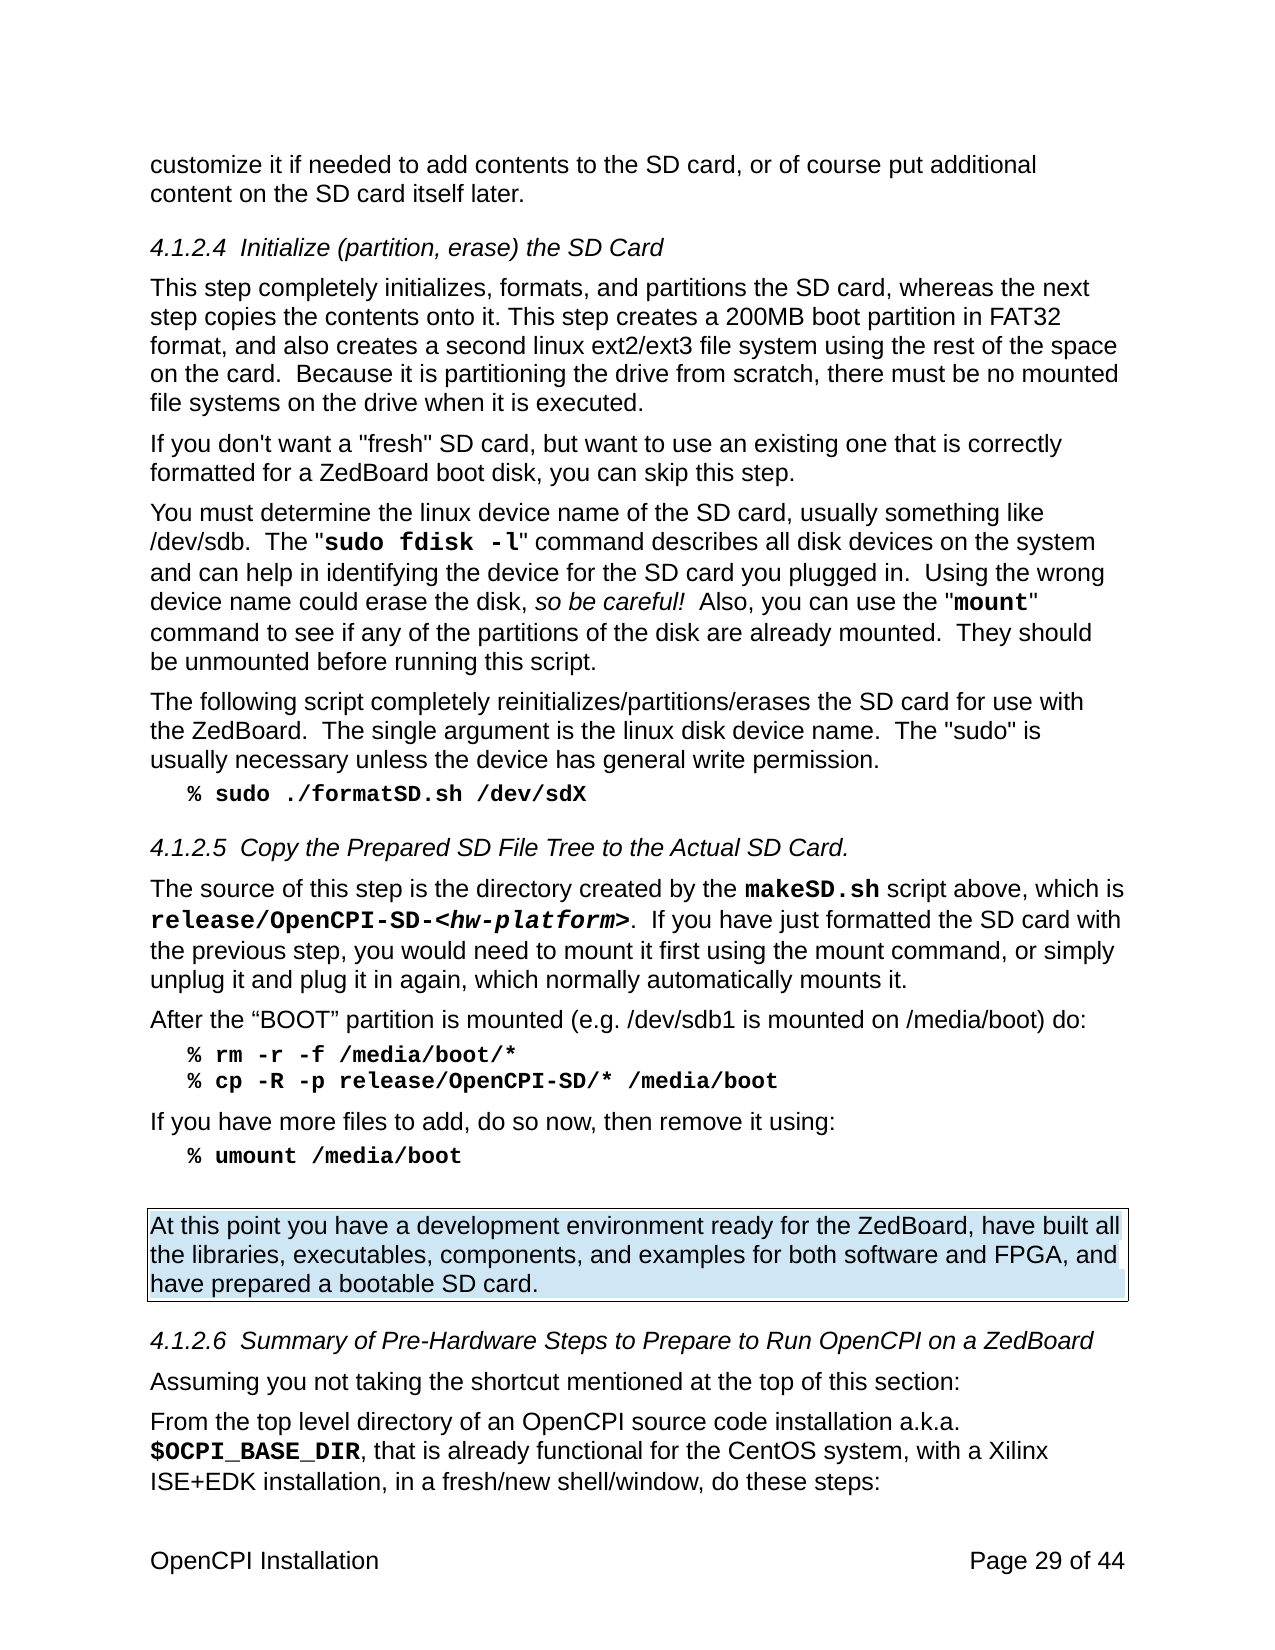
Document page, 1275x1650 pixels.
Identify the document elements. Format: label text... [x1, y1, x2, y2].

text % sudo ./formatSD.sh /dev/sdX [187, 782, 1125, 808]
text This step completely initializes, formats, and partitions the SD card, whereas the next step copies the contents onto it. This step creates a 200MB boot partition in FAT32 format, and also creates a second linux ext2/ext3 file system using the rest of the space on the card. Because it is partitioning the drive from scratch, there must be no mounted file systems on the drive when it is executed. [150, 273, 1125, 417]
subtitle Initialize (partition, erase) the SD Card [150, 232, 1125, 261]
subtitle Summary of Pre-Hardware Steps to Prepare to Run OpenCPI on a ZedBoard [150, 1326, 1125, 1354]
text From the top level directory of an OpenCPI source code installation a.k.a. $OCPI_BASE_DIR, that is already functional for the CentOS system, with a Xilinx ISE+EDK installation, in a fresh/new shell/window, do these steps: [150, 1407, 1125, 1496]
text If you don't want a "fresh" SD card, but want to use an existing one that is correctly formatted for a ZedBoard boot disk, you can skip this step. [150, 429, 1125, 486]
text You must determine the linux device name of the SD card, usually something like /dev/sdb. The "sudo fdisk -l" command describes all disk devices on the system and can help in identifying the device for the SD card you plugged in. Using the wrong device name could erase the disk, so be careful! Also, you can use the "mount" command to see if any of the partitions of the disk are already mounted. They should be unmounted before running this script. [150, 498, 1125, 675]
subtitle Copy the Prepared SD File Tree to the Actual SD Card. [150, 833, 1125, 862]
text customize it if needed to add contents to the SD card, or of course put additional content on the SD card itself later. [150, 150, 1125, 207]
text The source of this step is the directory created by the makeSD.sh script above, which is release/OpenCPI-SD-<hw-platform>. If you have just formatted the SD card with the previous step, you would need to mount it first using the mount command, or simply unplug it and plug it in again, which normally automatically mounts it. [150, 874, 1125, 993]
text After the “BOOT” partition is mounted (e.g. /dev/sdb1 is mounted on /media/boot) do: [150, 1006, 1125, 1034]
text At this point you have a development environment ready for the ZedBoard, have built all the libraries, executables, components, and examples for both software and FPGA, and have prepared a bootable SD card. [148, 1209, 1128, 1301]
text % rm -r -f /media/boot/* % cp -R -p release/OpenCPI-SD/* /media/boot [187, 1043, 1125, 1095]
text If you have more files to add, do so now, then remove it using: [150, 1107, 1125, 1136]
text Assuming you not taking the shortcut mentioned at the top of this section: [150, 1366, 1125, 1395]
text The following script completely reinitializes/partitions/erases the SD card for use with the ZedBoard. The single argument is the linux disk device name. The "sudo" is usually necessary unless the device has general write permission. [150, 687, 1125, 773]
text % umount /media/boot [187, 1145, 1125, 1171]
